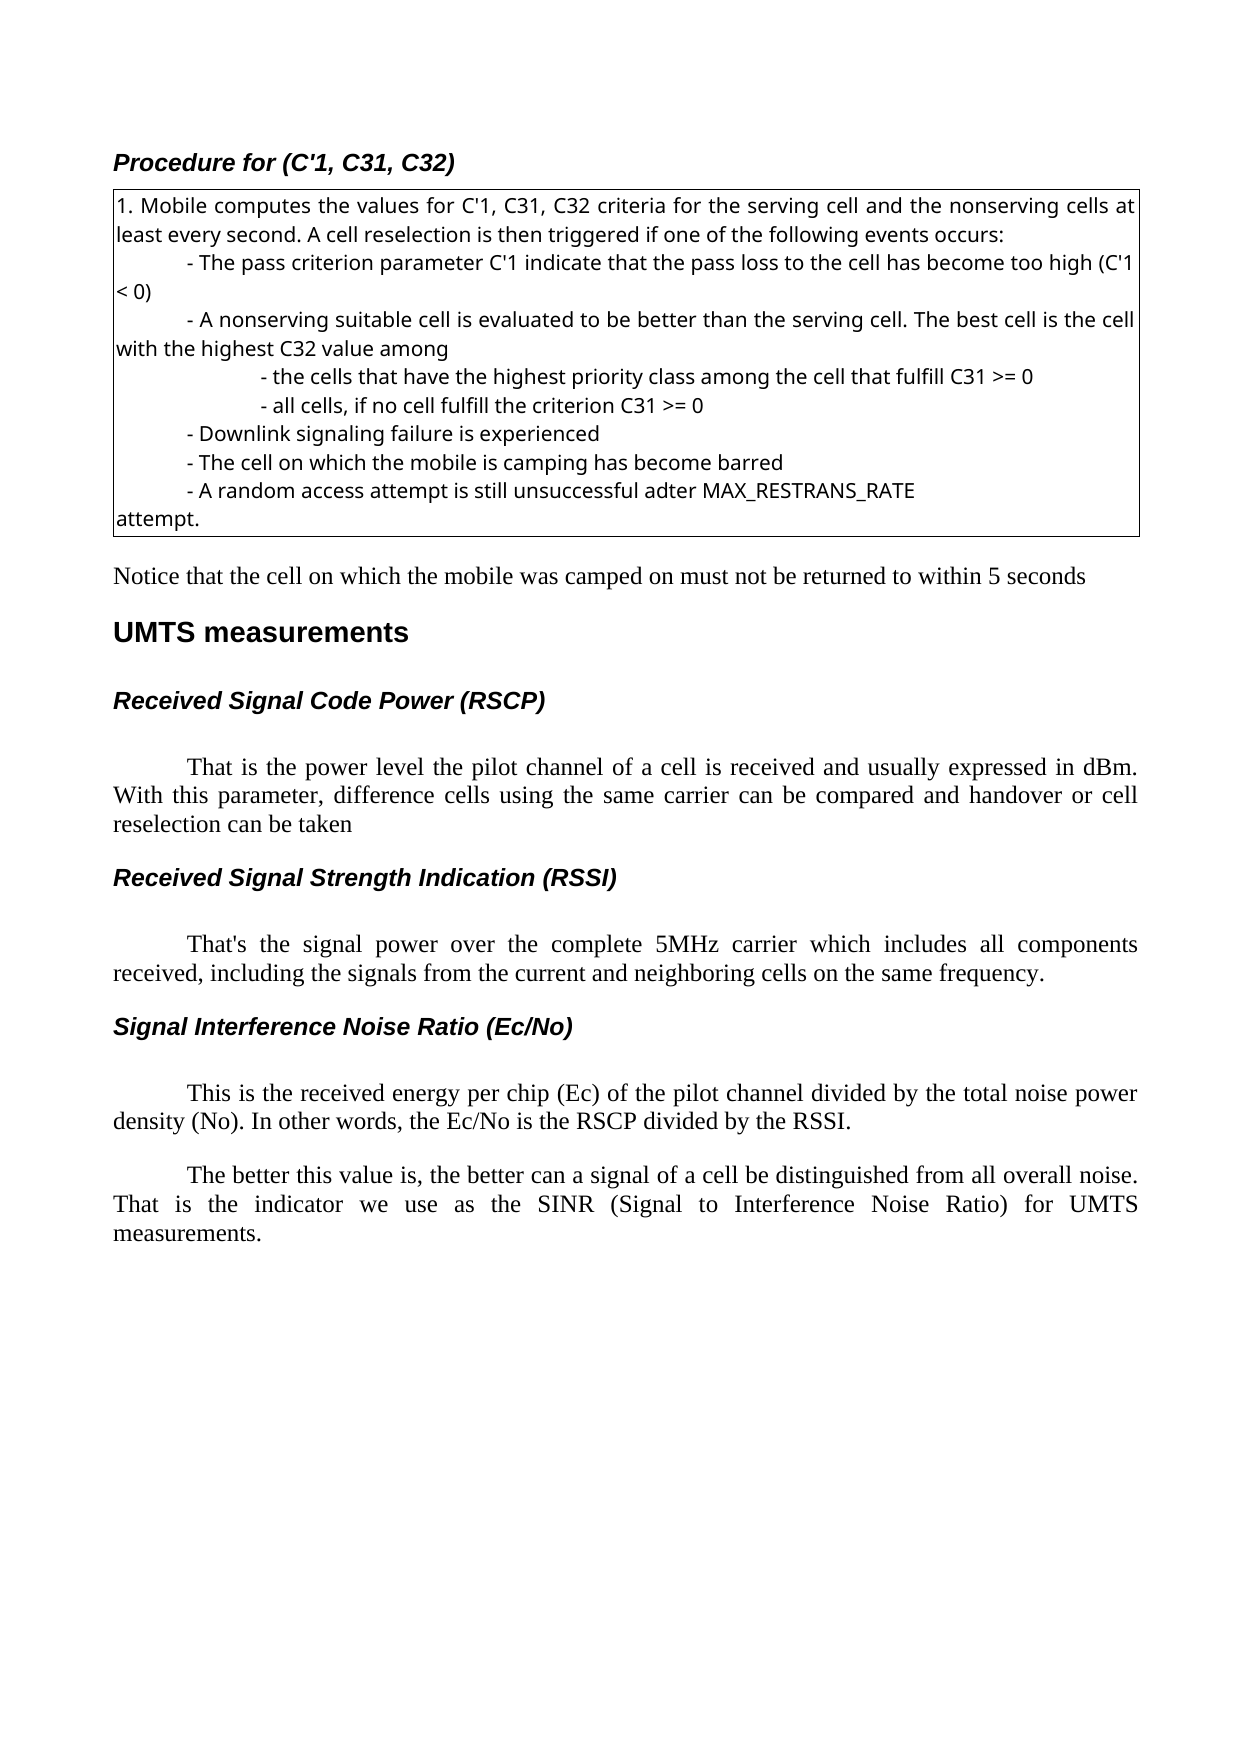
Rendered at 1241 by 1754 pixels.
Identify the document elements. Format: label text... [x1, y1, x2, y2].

subtitle Signal Interference Noise Ratio (Ec/No) [113, 1012, 1139, 1040]
text - Downlink signaling failure is experienced [114, 416, 1139, 444]
text Notice that the cell on which the mobile was camped on must not be returned to within 5 seconds [113, 561, 1139, 590]
subtitle Received Signal Strength Indication (RSSI) [113, 863, 1139, 892]
text attempt. [114, 501, 1139, 536]
subtitle Received Signal Code Power (RSCP) [113, 686, 1139, 714]
text - The cell on which the mobile is camping has become barred [114, 444, 1139, 473]
text That's the signal power over the complete 5MHz carrier which includes all components received, including the signals from the current and neighboring cells on the same frequency. [113, 929, 1139, 987]
text - A nonserving suitable cell is evaluated to be better than the serving cell. The best cell is the cell with the highest C32 value among [114, 302, 1139, 359]
subtitle UMTS measurements [113, 615, 1139, 648]
text The better this value is, the better can a signal of a cell be distinguished from all overall noise. That is the indicator we use as the SINR (Signal to Interference Noise Ratio) for UMTS measurements. [113, 1160, 1139, 1246]
text - The pass criterion parameter C'1 indicate that the pass loss to the cell has become too high (C'1 < 0) [114, 246, 1139, 302]
text - all cells, if no cell fulfill the criterion C31 >= 0 [114, 388, 1139, 416]
text This is the received energy per chip (Ec) of the pilot channel divided by the total noise power density (No). In other words, the Ec/No is the RSCP divided by the RSSI. [113, 1078, 1139, 1135]
text That is the power level the pilot channel of a cell is received and usually expressed in dBm. With this parameter, difference cells using the same carrier can be compared and handover or cell reselection can be taken [113, 752, 1139, 838]
text - A random access attempt is still unsuccessful adter MAX_RESTRANS_RATE [114, 473, 1139, 501]
subtitle Procedure for (C'1, C31, C32) [113, 148, 1139, 176]
text 1. Mobile computes the values for C'1, C31, C32 criteria for the serving cell and the nonserving cells at least every second. A cell reselection is then triggered if one of the following events occurs: [114, 190, 1139, 246]
text - the cells that have the highest priority class among the cell that fulfill C31 >= 0 [114, 359, 1139, 388]
